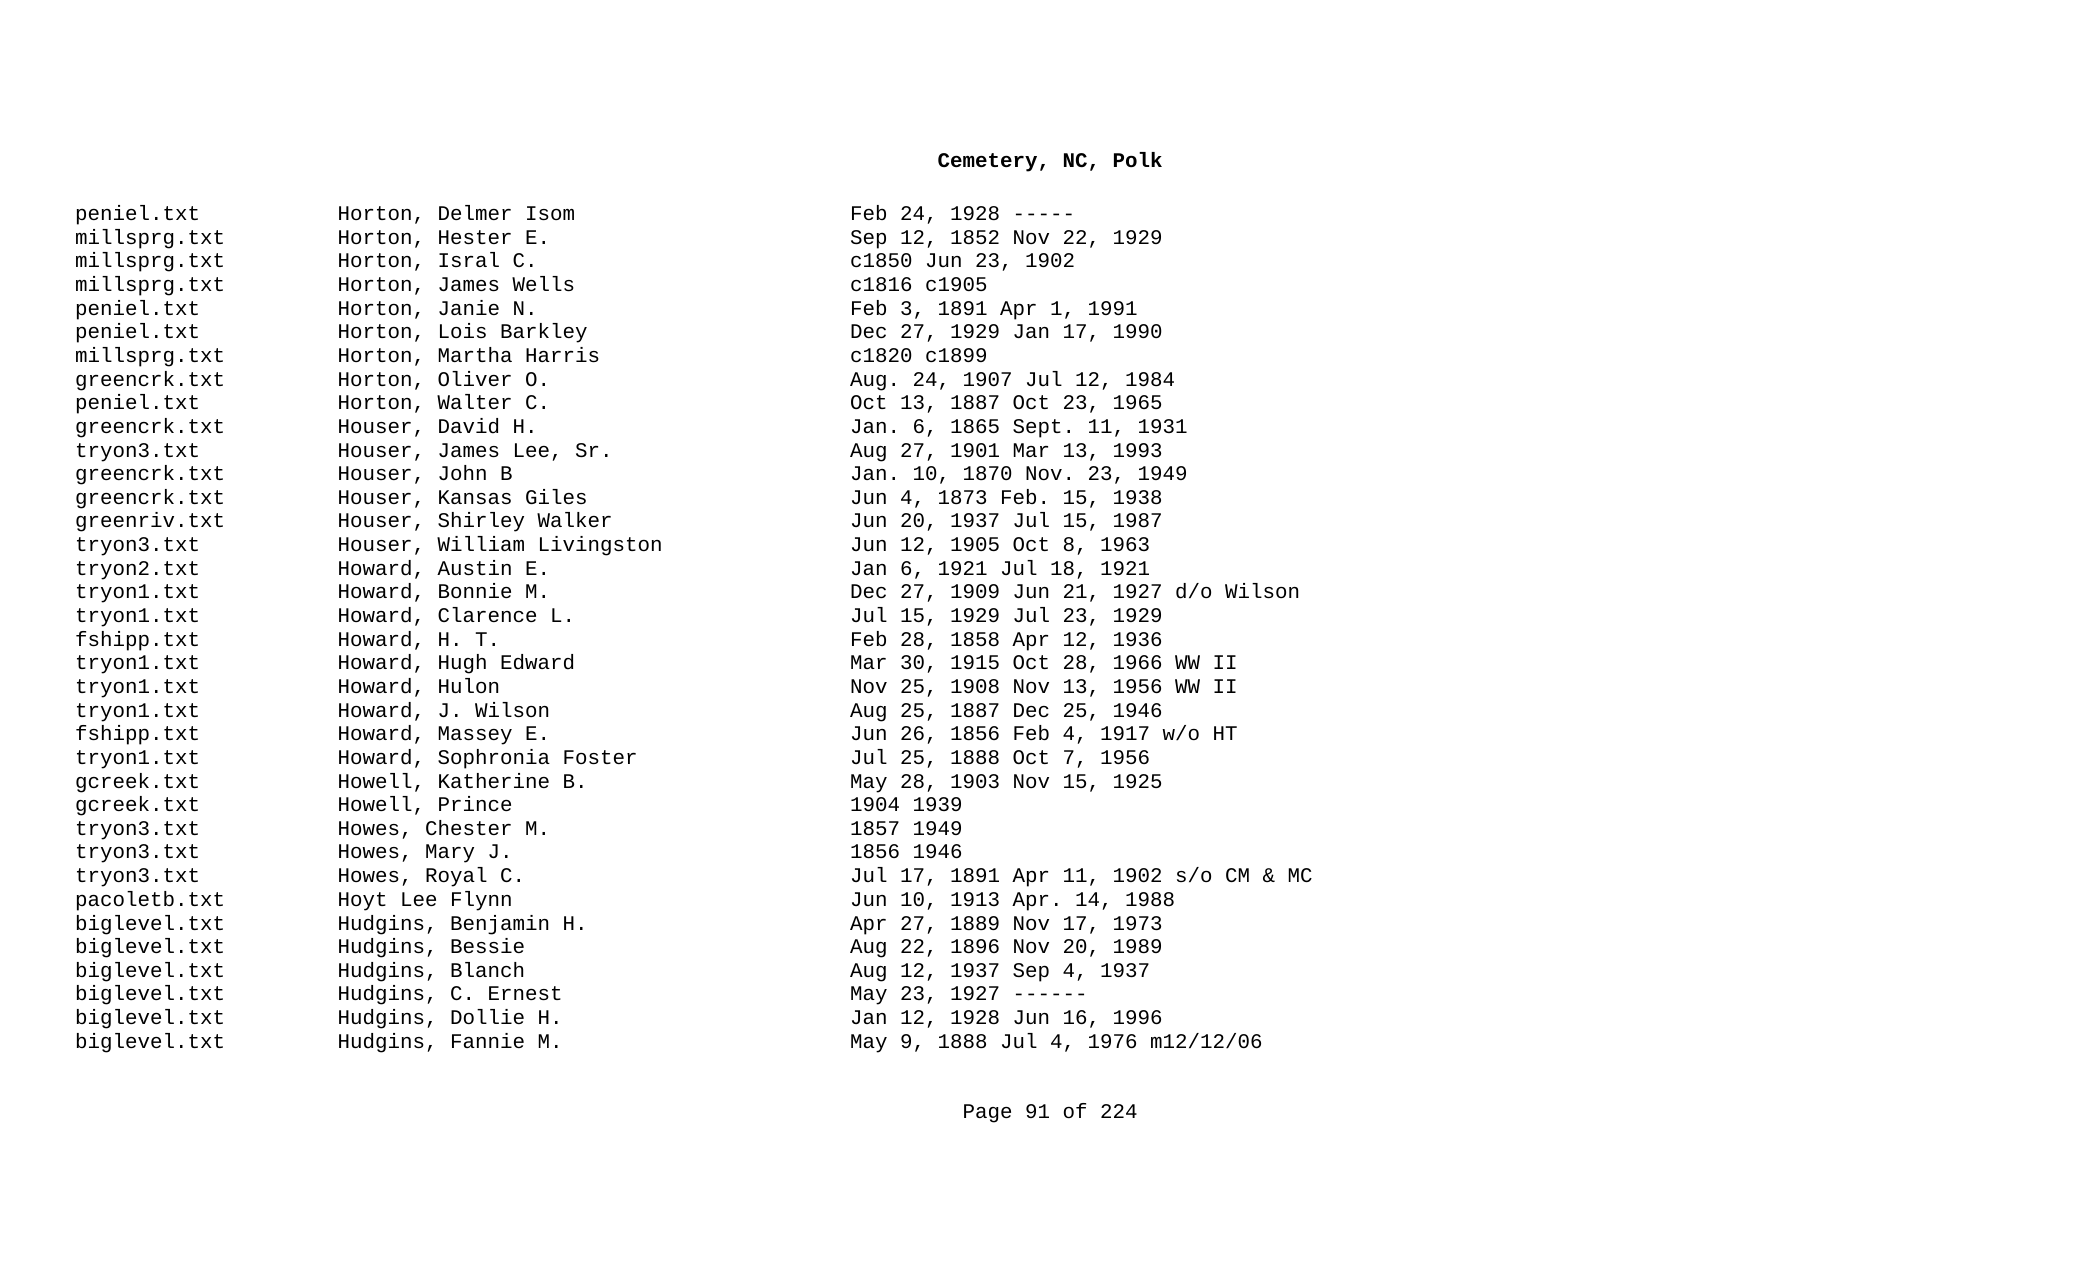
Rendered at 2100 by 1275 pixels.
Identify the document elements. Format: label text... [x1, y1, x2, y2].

text tryon3.txt Houser, James Lee, Sr. Aug 27, 1901 Mar 13, 1993 [75, 439, 2025, 463]
text tryon3.txt Howes, Chester M. 1857 1949 [75, 818, 2025, 842]
text gcreek.txt Howell, Katherine B. May 28, 1903 Nov 15, 1925 [75, 771, 2025, 794]
text tryon1.txt Howard, Clarence L. Jul 15, 1929 Jul 23, 1929 [75, 605, 2025, 629]
text millsprg.txt Horton, Martha Harris c1820 c1899 [75, 345, 2025, 369]
text fshipp.txt Howard, Massey E. Jun 26, 1856 Feb 4, 1917 w/o HT [75, 723, 2025, 747]
text greencrk.txt Houser, David H. Jan. 6, 1865 Sept. 11, 1931 [75, 416, 2025, 439]
text tryon3.txt Houser, William Livingston Jun 12, 1905 Oct 8, 1963 [75, 534, 2025, 558]
text tryon2.txt Howard, Austin E. Jan 6, 1921 Jul 18, 1921 [75, 558, 2025, 581]
text peniel.txt Horton, Janie N. Feb 3, 1891 Apr 1, 1991 [75, 298, 2025, 321]
text biglevel.txt Hudgins, C. Ernest May 23, 1927 ------ [75, 983, 2025, 1007]
text tryon1.txt Howard, Hulon Nov 25, 1908 Nov 13, 1956 WW II [75, 676, 2025, 700]
text millsprg.txt Horton, Hester E. Sep 12, 1852 Nov 22, 1929 [75, 227, 2025, 250]
text gcreek.txt Howell, Prince 1904 1939 [75, 794, 2025, 818]
text peniel.txt Horton, Delmer Isom Feb 24, 1928 ----- [75, 203, 2025, 227]
text greencrk.txt Houser, John B Jan. 10, 1870 Nov. 23, 1949 [75, 463, 2025, 487]
text tryon3.txt Howes, Royal C. Jul 17, 1891 Apr 11, 1902 s/o CM & MC [75, 865, 2025, 889]
text tryon1.txt Howard, Bonnie M. Dec 27, 1909 Jun 21, 1927 d/o Wilson [75, 581, 2025, 605]
text greencrk.txt Houser, Kansas Giles Jun 4, 1873 Feb. 15, 1938 [75, 487, 2025, 511]
text biglevel.txt Hudgins, Blanch Aug 12, 1937 Sep 4, 1937 [75, 960, 2025, 983]
text greencrk.txt Horton, Oliver O. Aug. 24, 1907 Jul 12, 1984 [75, 369, 2025, 392]
text biglevel.txt Hudgins, Fannie M. May 9, 1888 Jul 4, 1976 m12/12/06 [75, 1031, 2025, 1054]
text biglevel.txt Hudgins, Bessie Aug 22, 1896 Nov 20, 1989 [75, 936, 2025, 960]
text greenriv.txt Houser, Shirley Walker Jun 20, 1937 Jul 15, 1987 [75, 511, 2025, 534]
text peniel.txt Horton, Lois Barkley Dec 27, 1929 Jan 17, 1990 [75, 321, 2025, 345]
text biglevel.txt Hudgins, Benjamin H. Apr 27, 1889 Nov 17, 1973 [75, 912, 2025, 936]
text tryon1.txt Howard, Hugh Edward Mar 30, 1915 Oct 28, 1966 WW II [75, 652, 2025, 676]
text tryon1.txt Howard, Sophronia Foster Jul 25, 1888 Oct 7, 1956 [75, 747, 2025, 771]
text millsprg.txt Horton, James Wells c1816 c1905 [75, 274, 2025, 298]
text tryon1.txt Howard, J. Wilson Aug 25, 1887 Dec 25, 1946 [75, 700, 2025, 723]
text biglevel.txt Hudgins, Dollie H. Jan 12, 1928 Jun 16, 1996 [75, 1007, 2025, 1031]
text fshipp.txt Howard, H. T. Feb 28, 1858 Apr 12, 1936 [75, 629, 2025, 652]
text peniel.txt Horton, Walter C. Oct 13, 1887 Oct 23, 1965 [75, 392, 2025, 416]
text pacoletb.txt Hoyt Lee Flynn Jun 10, 1913 Apr. 14, 1988 [75, 889, 2025, 912]
text tryon3.txt Howes, Mary J. 1856 1946 [75, 842, 2025, 865]
text millsprg.txt Horton, Isral C. c1850 Jun 23, 1902 [75, 250, 2025, 274]
